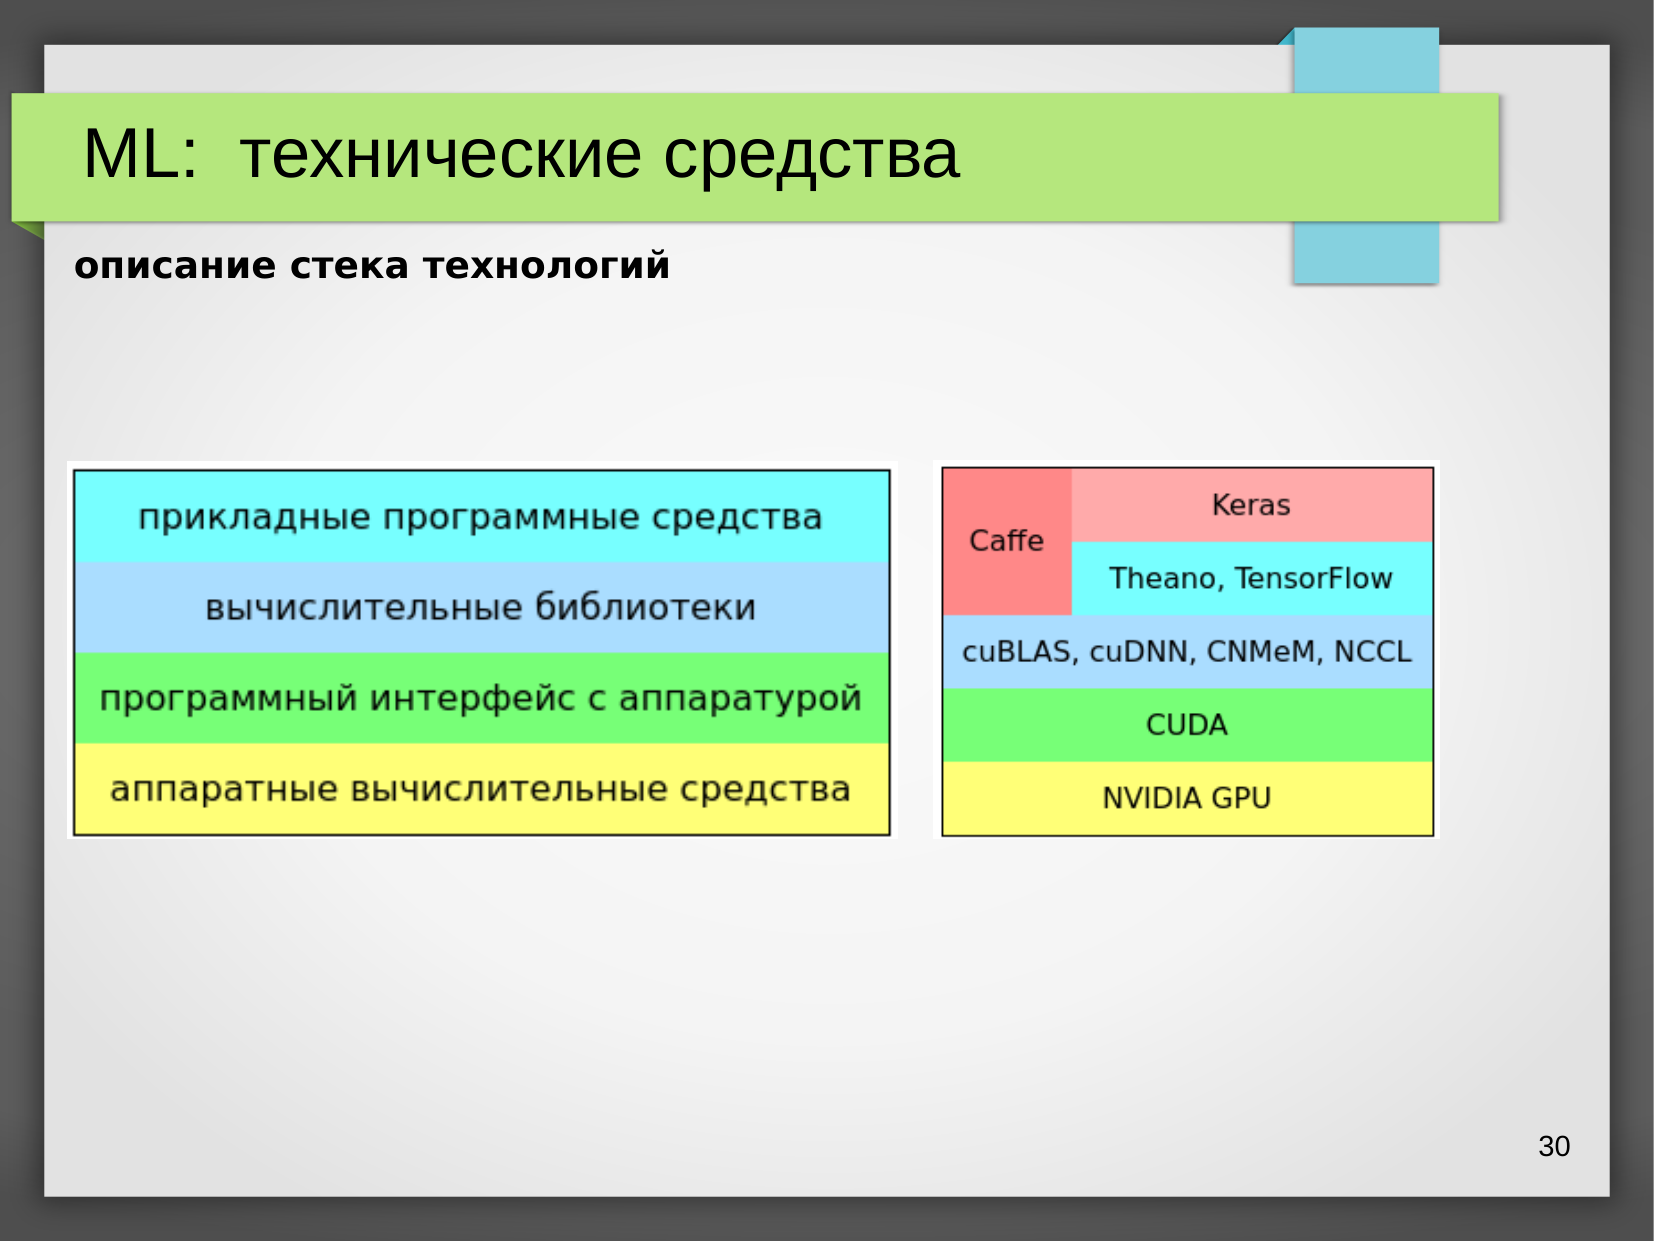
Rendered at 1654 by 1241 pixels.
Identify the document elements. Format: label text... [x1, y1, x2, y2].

text_box описание стека технологий [59, 236, 934, 331]
picture [0, 0, 1654, 1241]
title ML: технические средства [82, 49, 1571, 257]
